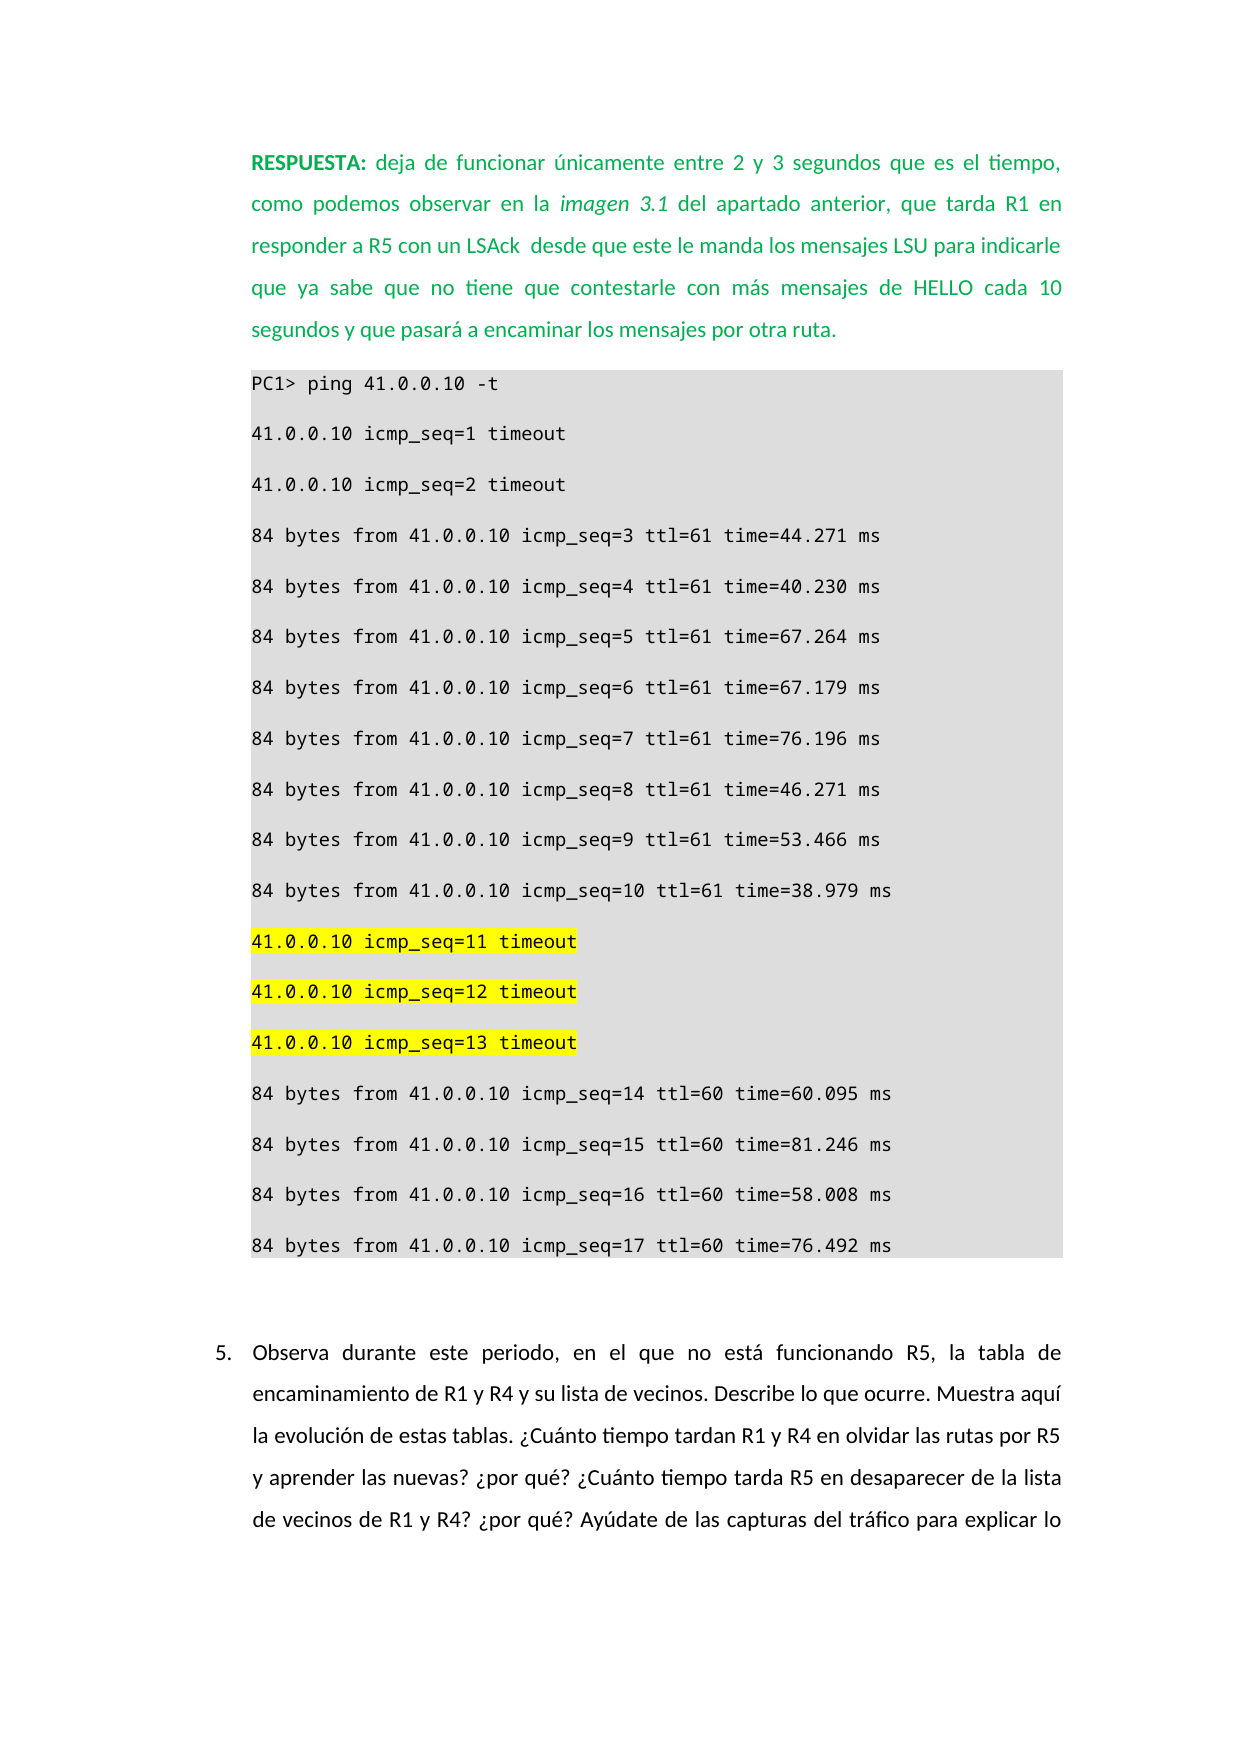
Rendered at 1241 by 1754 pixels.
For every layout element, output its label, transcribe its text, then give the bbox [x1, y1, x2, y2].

text 84 bytes from 41.0.0.10 icmp_seq=15 ttl=60 time=81.246 ms [251, 1131, 1063, 1156]
text 84 bytes from 41.0.0.10 icmp_seq=3 ttl=61 time=44.271 ms [251, 522, 1063, 548]
text 41.0.0.10 icmp_seq=1 timeout [251, 421, 1063, 446]
text 41.0.0.10 icmp_seq=13 timeout [251, 1029, 1063, 1055]
text 84 bytes from 41.0.0.10 icmp_seq=7 ttl=61 time=76.196 ms [251, 725, 1063, 751]
text RESPUESTA: deja de funcionar únicamente entre 2 y 3 segundos que es el tiempo, como podemos observar en la imagen 3.1 del apartado anterior, que tarda R1 en responder a R5 con un LSAck desde que este le manda los mensajes LSU para indicarle que ya sabe que no tiene que contestarle con más mensajes de HELLO cada 10 segundos y que pasará a encaminar los mensajes por otra ruta. [251, 148, 1063, 343]
text 84 bytes from 41.0.0.10 icmp_seq=9 ttl=61 time=53.466 ms [251, 827, 1063, 852]
text 84 bytes from 41.0.0.10 icmp_seq=6 ttl=61 time=67.179 ms [251, 674, 1063, 700]
text 84 bytes from 41.0.0.10 icmp_seq=14 ttl=60 time=60.095 ms [251, 1080, 1063, 1106]
text 84 bytes from 41.0.0.10 icmp_seq=17 ttl=60 time=76.492 ms [251, 1232, 1063, 1258]
text 41.0.0.10 icmp_seq=2 timeout [251, 471, 1063, 497]
list Observa durante este periodo, en el que no está funcionando R5, la tabla de encaminamiento de R1 y R4 y su lista de vecinos. Describe lo que ocurre. Muestra aquí la evolución de estas tablas. ¿Cuánto tiempo tardan R1 y R4 en olvidar las rutas por R5 y aprender las nuevas? ¿por qué? ¿Cuánto tiempo tarda R5 en desaparecer de la lista de vecinos de R1 y R4? ¿por qué? Ayúdate de las capturas del tráfico para explicar lo [215, 1338, 1063, 1533]
text PC1> ping 41.0.0.10 -t [251, 370, 1063, 396]
text 41.0.0.10 icmp_seq=12 timeout [251, 979, 1063, 1004]
text 84 bytes from 41.0.0.10 icmp_seq=16 ttl=60 time=58.008 ms [251, 1182, 1063, 1207]
text 84 bytes from 41.0.0.10 icmp_seq=4 ttl=61 time=40.230 ms [251, 573, 1063, 598]
text 84 bytes from 41.0.0.10 icmp_seq=10 ttl=61 time=38.979 ms [251, 877, 1063, 903]
text 41.0.0.10 icmp_seq=11 timeout [251, 928, 1063, 953]
text 84 bytes from 41.0.0.10 icmp_seq=5 ttl=61 time=67.264 ms [251, 624, 1063, 649]
text 84 bytes from 41.0.0.10 icmp_seq=8 ttl=61 time=46.271 ms [251, 776, 1063, 801]
